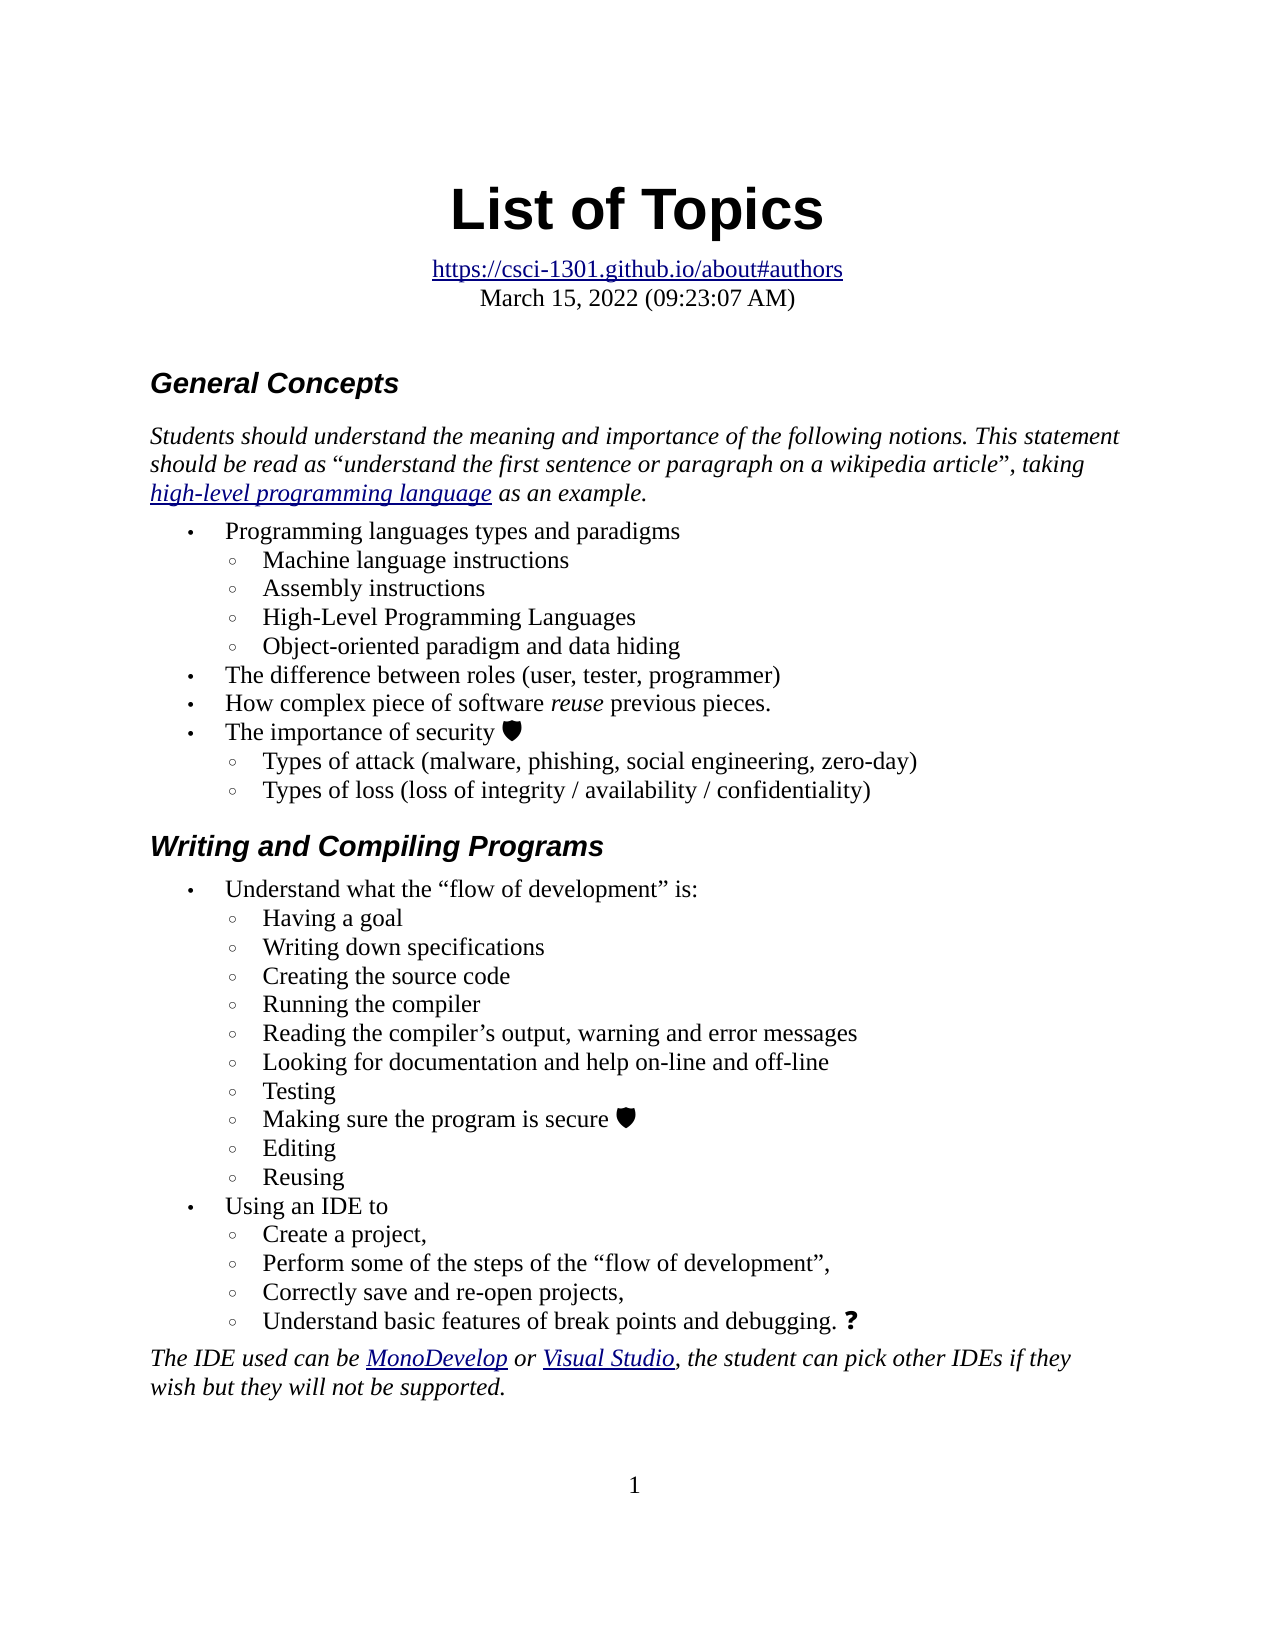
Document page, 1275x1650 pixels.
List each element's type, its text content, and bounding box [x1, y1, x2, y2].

list The importance of security 🛡️ [187, 717, 1125, 746]
list Testing [225, 1076, 1125, 1104]
list Types of attack (malware, phishing, social engineering, zero-day) [225, 746, 1125, 775]
list Understand basic features of break points and debugging. ❓ [225, 1306, 1125, 1334]
text The IDE used can be MonoDevelop or Visual Studio, the student can pick other IDEs if they wish but they will not be supported. [150, 1343, 1125, 1401]
list Types of loss (loss of integrity / availability / confidentiality) [225, 775, 1125, 803]
list Machine language instructions [225, 545, 1125, 573]
list Using an IDE to [187, 1191, 1125, 1219]
text https://csci-1301.github.io/about#authors [150, 254, 1125, 283]
list How complex piece of software reuse previous pieces. [187, 688, 1125, 717]
list High-Level Programming Languages [225, 602, 1125, 631]
subtitle General Concepts [150, 366, 1125, 399]
list Object-oriented paradigm and data hiding [225, 631, 1125, 660]
list Assembly instructions [225, 573, 1125, 602]
list Programming languages types and paradigms [187, 516, 1125, 545]
list Perform some of the steps of the “flow of development”, [225, 1248, 1125, 1277]
list Reading the compiler’s output, warning and error messages [225, 1018, 1125, 1047]
list Running the compiler [225, 989, 1125, 1018]
list The difference between roles (user, tester, programmer) [187, 660, 1125, 688]
list Editing [225, 1133, 1125, 1162]
title List of Topics [150, 175, 1125, 242]
list Create a project, [225, 1219, 1125, 1248]
text March 15, 2022 (09:23:07 AM) [150, 283, 1125, 312]
list Looking for documentation and help on-line and off-line [225, 1047, 1125, 1076]
subtitle Writing and Compiling Programs [150, 828, 1125, 862]
text Students should understand the meaning and importance of the following notions. This statement should be read as “understand the first sentence or paragraph on a wikipedia article”, taking high-level programming language as an example. [150, 421, 1125, 507]
list Making sure the program is secure 🛡️ [225, 1104, 1125, 1133]
list Understand what the “flow of development” is: [187, 874, 1125, 903]
list Creating the source code [225, 961, 1125, 989]
list Reusing [225, 1162, 1125, 1191]
list Having a goal [225, 903, 1125, 932]
list Correctly save and re-open projects, [225, 1277, 1125, 1306]
list Writing down specifications [225, 932, 1125, 961]
